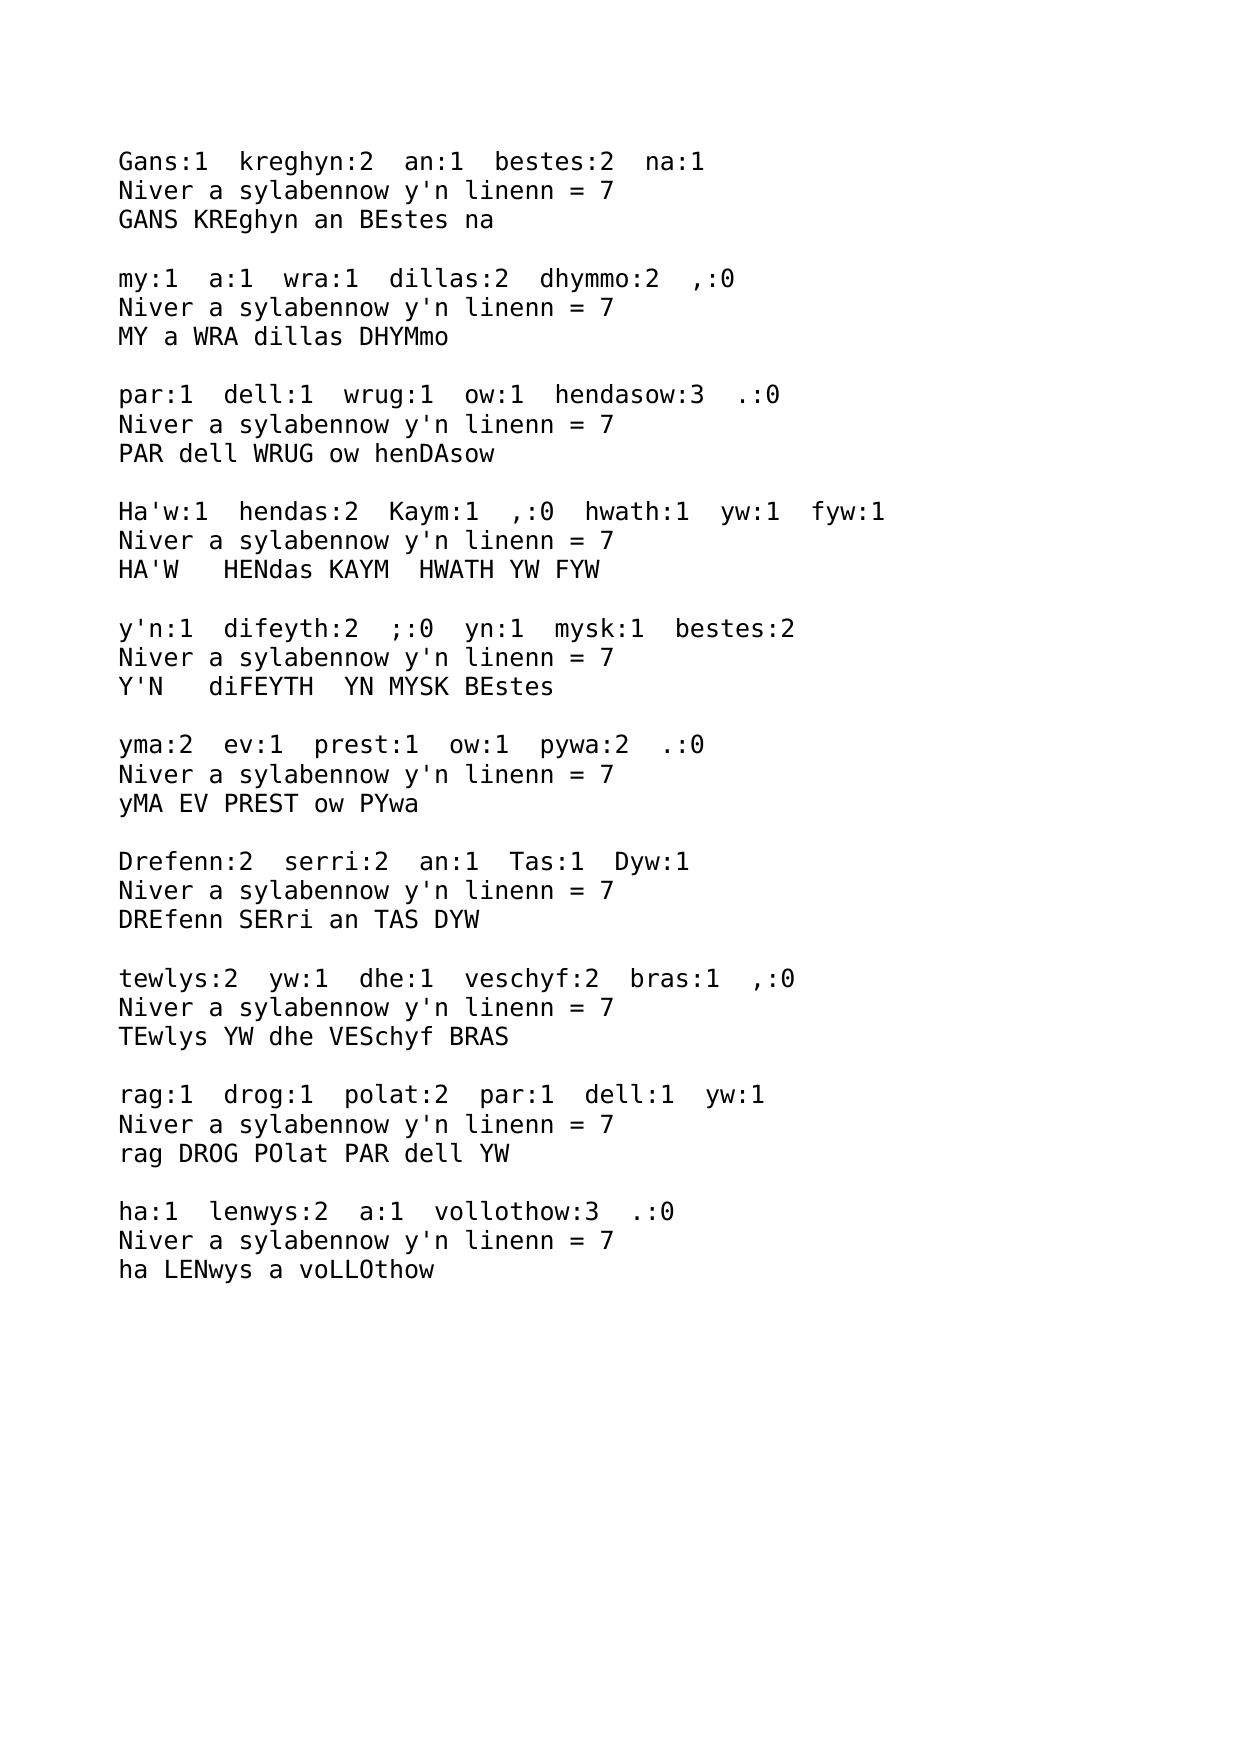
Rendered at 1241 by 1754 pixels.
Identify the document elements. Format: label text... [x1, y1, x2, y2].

text Niver a sylabennow y'n linenn = 7 [118, 176, 1122, 206]
text y'n:1 difeyth:2 ;:0 yn:1 mysk:1 bestes:2 [118, 614, 1122, 643]
text Gans:1 kreghyn:2 an:1 bestes:2 na:1 [118, 147, 1122, 176]
text rag:1 drog:1 polat:2 par:1 dell:1 yw:1 [118, 1081, 1122, 1110]
text PAR dell WRUG ow henDAsow [118, 439, 1122, 468]
text yMA EV PREST ow PYwa [118, 789, 1122, 818]
text Niver a sylabennow y'n linenn = 7 [118, 760, 1122, 789]
text par:1 dell:1 wrug:1 ow:1 hendasow:3 .:0 [118, 381, 1122, 410]
text Ha'w:1 hendas:2 Kaym:1 ,:0 hwath:1 yw:1 fyw:1 [118, 497, 1122, 526]
text Niver a sylabennow y'n linenn = 7 [118, 1110, 1122, 1139]
text MY a WRA dillas DHYMmo [118, 322, 1122, 351]
text Niver a sylabennow y'n linenn = 7 [118, 1226, 1122, 1256]
text Niver a sylabennow y'n linenn = 7 [118, 293, 1122, 322]
text TEwlys YW dhe VESchyf BRAS [118, 1022, 1122, 1051]
text ha LENwys a voLLOthow [118, 1256, 1122, 1285]
text Y'N diFEYTH YN MYSK BEstes [118, 672, 1122, 701]
text HA'W HENdas KAYM HWATH YW FYW [118, 556, 1122, 585]
text DREfenn SERri an TAS DYW [118, 906, 1122, 935]
text Niver a sylabennow y'n linenn = 7 [118, 993, 1122, 1022]
text Niver a sylabennow y'n linenn = 7 [118, 876, 1122, 906]
text tewlys:2 yw:1 dhe:1 veschyf:2 bras:1 ,:0 [118, 964, 1122, 993]
text ha:1 lenwys:2 a:1 vollothow:3 .:0 [118, 1197, 1122, 1226]
text rag DROG POlat PAR dell YW [118, 1139, 1122, 1168]
text yma:2 ev:1 prest:1 ow:1 pywa:2 .:0 [118, 731, 1122, 760]
text Drefenn:2 serri:2 an:1 Tas:1 Dyw:1 [118, 847, 1122, 876]
text GANS KREghyn an BEstes na [118, 206, 1122, 235]
text Niver a sylabennow y'n linenn = 7 [118, 526, 1122, 556]
text Niver a sylabennow y'n linenn = 7 [118, 643, 1122, 672]
text Niver a sylabennow y'n linenn = 7 [118, 410, 1122, 439]
text my:1 a:1 wra:1 dillas:2 dhymmo:2 ,:0 [118, 264, 1122, 293]
